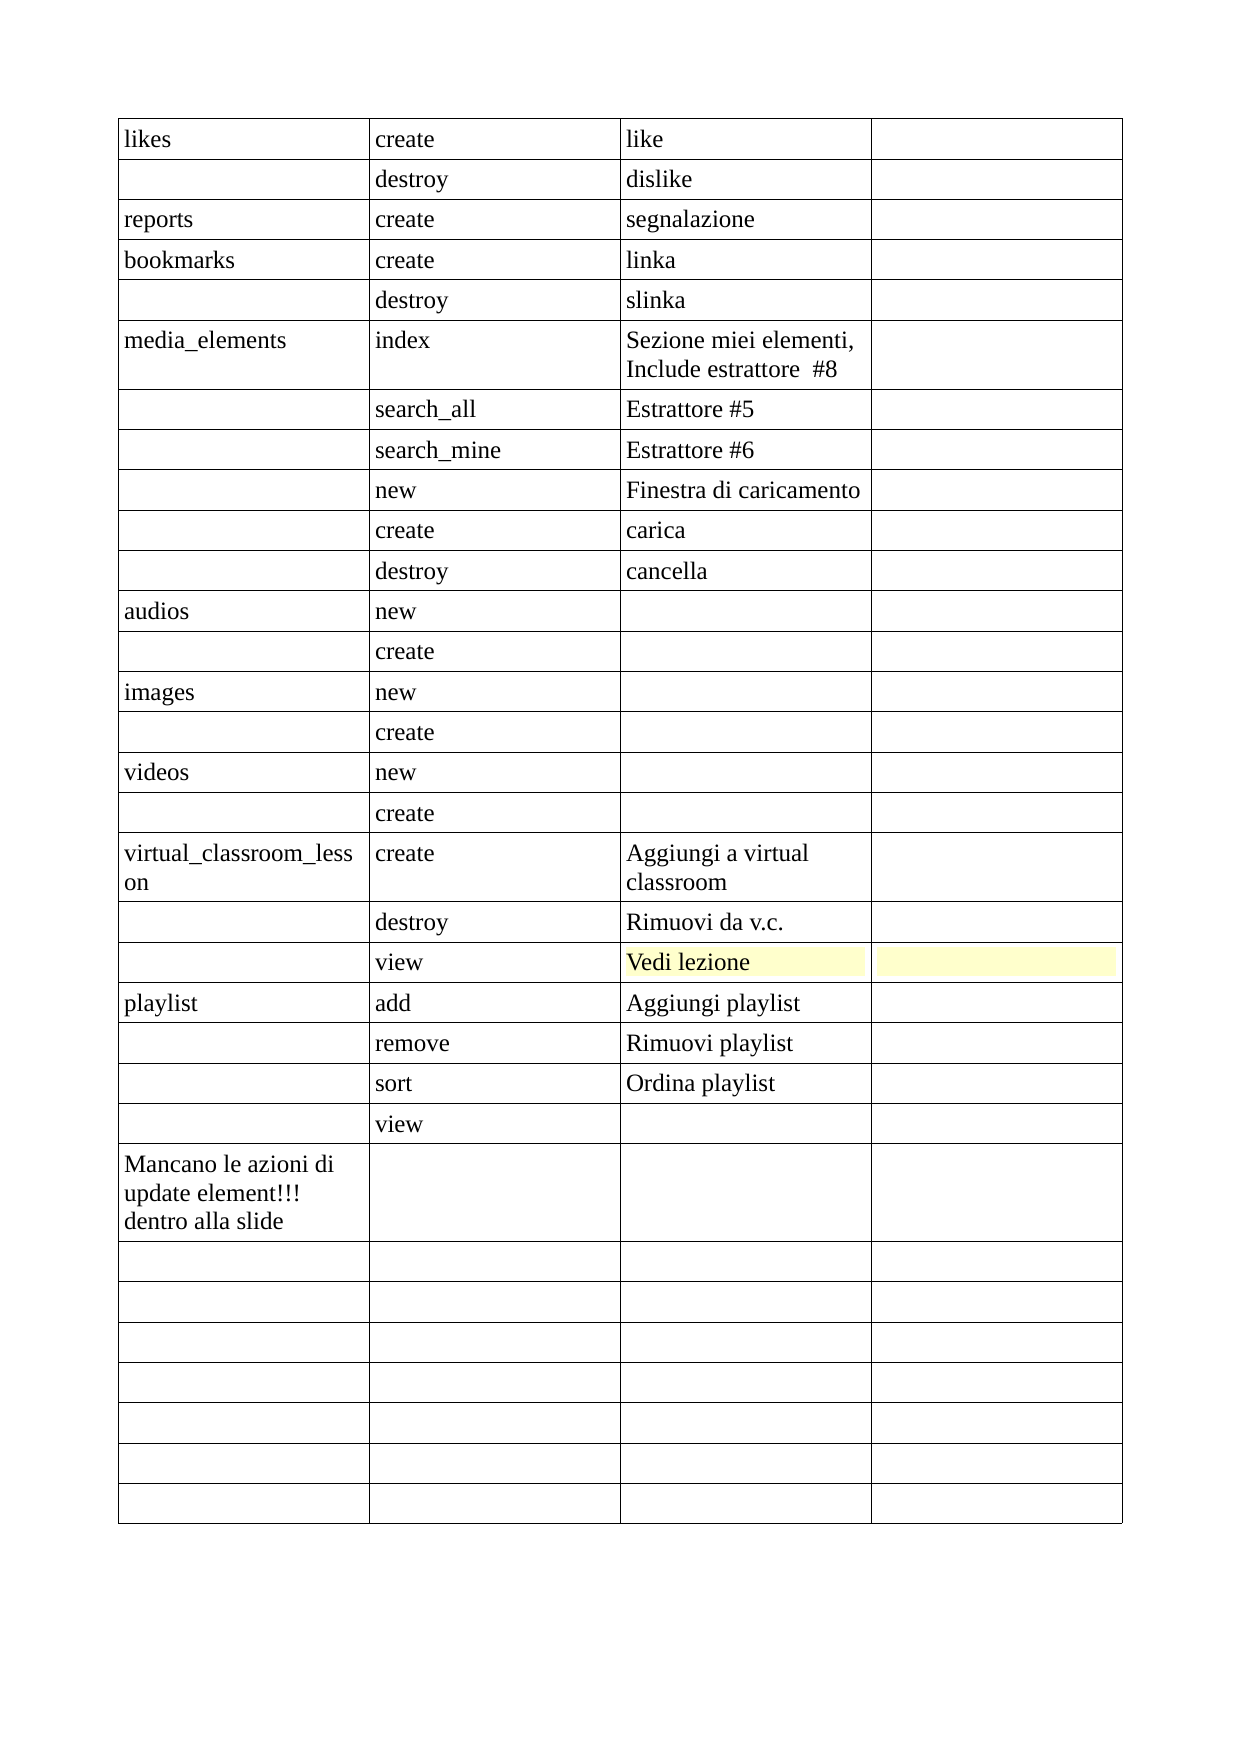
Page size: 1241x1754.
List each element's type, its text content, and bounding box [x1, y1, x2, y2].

table_cell Rimuovi playlist [621, 1023, 871, 1062]
table_cell create [370, 119, 620, 158]
table_cell [370, 1144, 620, 1241]
table_cell Rimuovi da v.c. [621, 902, 871, 942]
table_cell [370, 1444, 620, 1483]
table_cell [119, 902, 369, 942]
table_cell [872, 902, 1122, 942]
table_cell [119, 1363, 369, 1402]
table_cell [872, 591, 1122, 631]
table_cell [872, 1144, 1122, 1241]
table_cell [119, 430, 369, 469]
table_cell destroy [370, 902, 620, 942]
table_cell [119, 793, 369, 832]
table_cell create [370, 200, 620, 239]
table_cell [872, 712, 1122, 752]
table_cell [370, 1242, 620, 1281]
table_cell Aggiungi a virtual classroom [621, 833, 871, 901]
table_cell carica [621, 511, 871, 550]
table_cell [119, 1484, 369, 1523]
table_cell [370, 1282, 620, 1322]
table_cell [872, 1323, 1122, 1362]
table_cell [119, 390, 369, 429]
table_cell [872, 1282, 1122, 1322]
table_cell [621, 1242, 871, 1281]
table_cell destroy [370, 160, 620, 199]
table_cell images [119, 672, 369, 711]
table_cell Estrattore #6 [621, 430, 871, 469]
table_cell [119, 1282, 369, 1322]
table_cell [119, 280, 369, 320]
table_cell [872, 321, 1122, 389]
table_cell reports [119, 200, 369, 239]
table_cell [872, 430, 1122, 469]
table_cell [119, 511, 369, 550]
table_cell [370, 1363, 620, 1402]
table_cell audios [119, 591, 369, 631]
table_cell videos [119, 753, 369, 792]
table_cell media_elements [119, 321, 369, 389]
table_cell add [370, 983, 620, 1022]
table_cell [119, 1444, 369, 1483]
table_cell [872, 793, 1122, 832]
table_cell dislike [621, 160, 871, 199]
table_cell destroy [370, 280, 620, 320]
table_cell new [370, 470, 620, 510]
table_cell [872, 470, 1122, 510]
table_cell [872, 1242, 1122, 1281]
table_cell [872, 632, 1122, 671]
table_cell [119, 551, 369, 590]
table_cell Vedi lezione [621, 943, 871, 982]
table_cell remove [370, 1023, 620, 1062]
table_cell [119, 470, 369, 510]
table_cell slinka [621, 280, 871, 320]
table_cell create [370, 240, 620, 279]
table_cell [119, 1064, 369, 1103]
table_cell [872, 753, 1122, 792]
table_cell new [370, 753, 620, 792]
table_cell [621, 632, 871, 671]
table_cell [621, 1444, 871, 1483]
table_cell [872, 280, 1122, 320]
table_cell Sezione miei elementi, Include estrattore #8 [621, 321, 871, 389]
table_cell bookmarks [119, 240, 369, 279]
table_cell [119, 1323, 369, 1362]
table_cell [621, 793, 871, 832]
table_cell like [621, 119, 871, 158]
table_cell [872, 672, 1122, 711]
table_cell new [370, 591, 620, 631]
table_cell likes [119, 119, 369, 158]
table_cell Finestra di caricamento [621, 470, 871, 510]
table_cell [872, 983, 1122, 1022]
table_cell [872, 943, 1122, 982]
table_cell [119, 1104, 369, 1143]
table_cell [621, 712, 871, 752]
table_cell view [370, 1104, 620, 1143]
table_cell [621, 1403, 871, 1442]
table_cell [370, 1323, 620, 1362]
table_cell [370, 1403, 620, 1442]
table_cell Estrattore #5 [621, 390, 871, 429]
table_cell index [370, 321, 620, 389]
table_cell [119, 1403, 369, 1442]
table_cell [621, 1144, 871, 1241]
table_cell Mancano le azioni di update element!!! dentro alla slide [119, 1144, 369, 1241]
table_cell create [370, 712, 620, 752]
table_cell [119, 712, 369, 752]
table_cell segnalazione [621, 200, 871, 239]
table_cell [119, 160, 369, 199]
table_cell linka [621, 240, 871, 279]
table_cell destroy [370, 551, 620, 590]
table_cell [872, 160, 1122, 199]
table_cell [872, 390, 1122, 429]
table_cell [872, 200, 1122, 239]
table_cell create [370, 511, 620, 550]
table_cell [872, 1444, 1122, 1483]
table_cell [621, 672, 871, 711]
table_cell new [370, 672, 620, 711]
table_cell [370, 1484, 620, 1523]
table_cell [621, 753, 871, 792]
table_cell [872, 511, 1122, 550]
table_cell [621, 1363, 871, 1402]
table_cell [872, 1023, 1122, 1062]
table_cell [872, 1104, 1122, 1143]
table_cell create [370, 632, 620, 671]
table_cell [621, 1323, 871, 1362]
table_cell [872, 551, 1122, 590]
table_cell [621, 1104, 871, 1143]
table_cell [872, 240, 1122, 279]
table_cell virtual_classroom_lesson [119, 833, 369, 901]
table_cell [872, 1363, 1122, 1402]
table_cell playlist [119, 983, 369, 1022]
table_cell sort [370, 1064, 620, 1103]
table_cell [621, 591, 871, 631]
table_cell [621, 1282, 871, 1322]
table_cell [872, 1064, 1122, 1103]
table_cell [872, 1403, 1122, 1442]
table_cell cancella [621, 551, 871, 590]
table_cell search_mine [370, 430, 620, 469]
table_cell view [370, 943, 620, 982]
table_cell Aggiungi playlist [621, 983, 871, 1022]
table_cell [872, 119, 1122, 158]
table_cell [119, 632, 369, 671]
table_cell create [370, 833, 620, 901]
table_cell [621, 1484, 871, 1523]
table_cell Ordina playlist [621, 1064, 871, 1103]
table_cell [119, 943, 369, 982]
table_cell [119, 1242, 369, 1281]
table_cell [872, 1484, 1122, 1523]
table_cell [119, 1023, 369, 1062]
table_cell [872, 833, 1122, 901]
table_cell search_all [370, 390, 620, 429]
table_cell create [370, 793, 620, 832]
